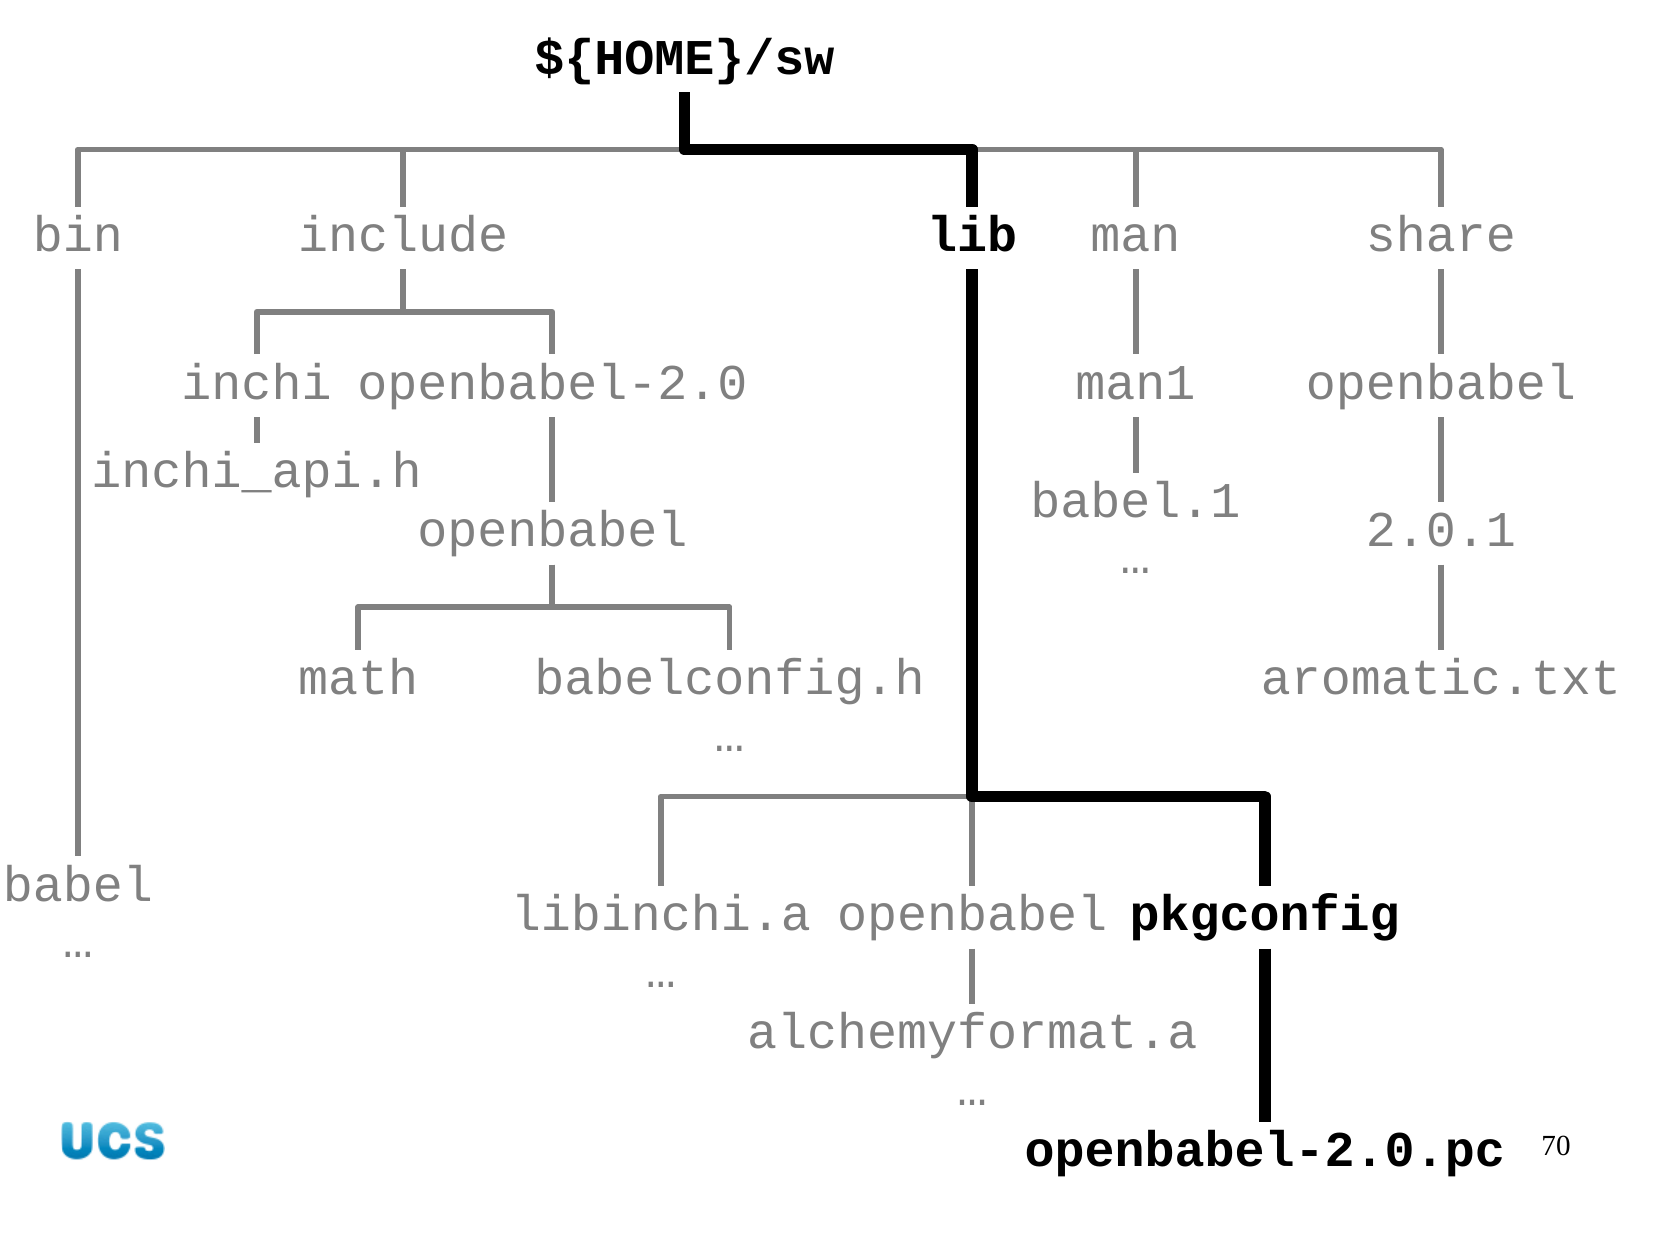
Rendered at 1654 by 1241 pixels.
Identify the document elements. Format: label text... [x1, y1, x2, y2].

text_box babel.1 … [1027, 472, 1244, 592]
text_box lib [924, 206, 1021, 270]
text_box include [295, 206, 512, 270]
text_box openbabel [834, 885, 1111, 949]
text_box alchemyformat.a … [744, 1003, 1201, 1124]
text_box babelconfig.h … [531, 649, 928, 770]
text_box aromatic.txt [1257, 649, 1624, 713]
text_box 2.0.1 [1362, 502, 1519, 565]
text_box babel … [0, 856, 157, 976]
text_box share [1362, 206, 1519, 270]
text_box libinchi.a … [507, 885, 814, 1006]
text_box inchi_api.h [88, 442, 425, 506]
text_box man [1087, 206, 1184, 270]
text_box bin [30, 206, 127, 270]
text_box openbabel-2.0 [354, 354, 751, 418]
picture [61, 1121, 165, 1161]
text_box pkgconfig [1126, 885, 1403, 949]
text_box math [295, 649, 422, 713]
text_box openbabel [414, 502, 691, 565]
text_box openbabel [1302, 354, 1579, 418]
text_box inchi [178, 354, 335, 418]
text_box ${HOME}/sw [531, 29, 838, 93]
text_box man1 [1072, 354, 1199, 418]
text_box openbabel-2.0.pc [1021, 1122, 1508, 1185]
